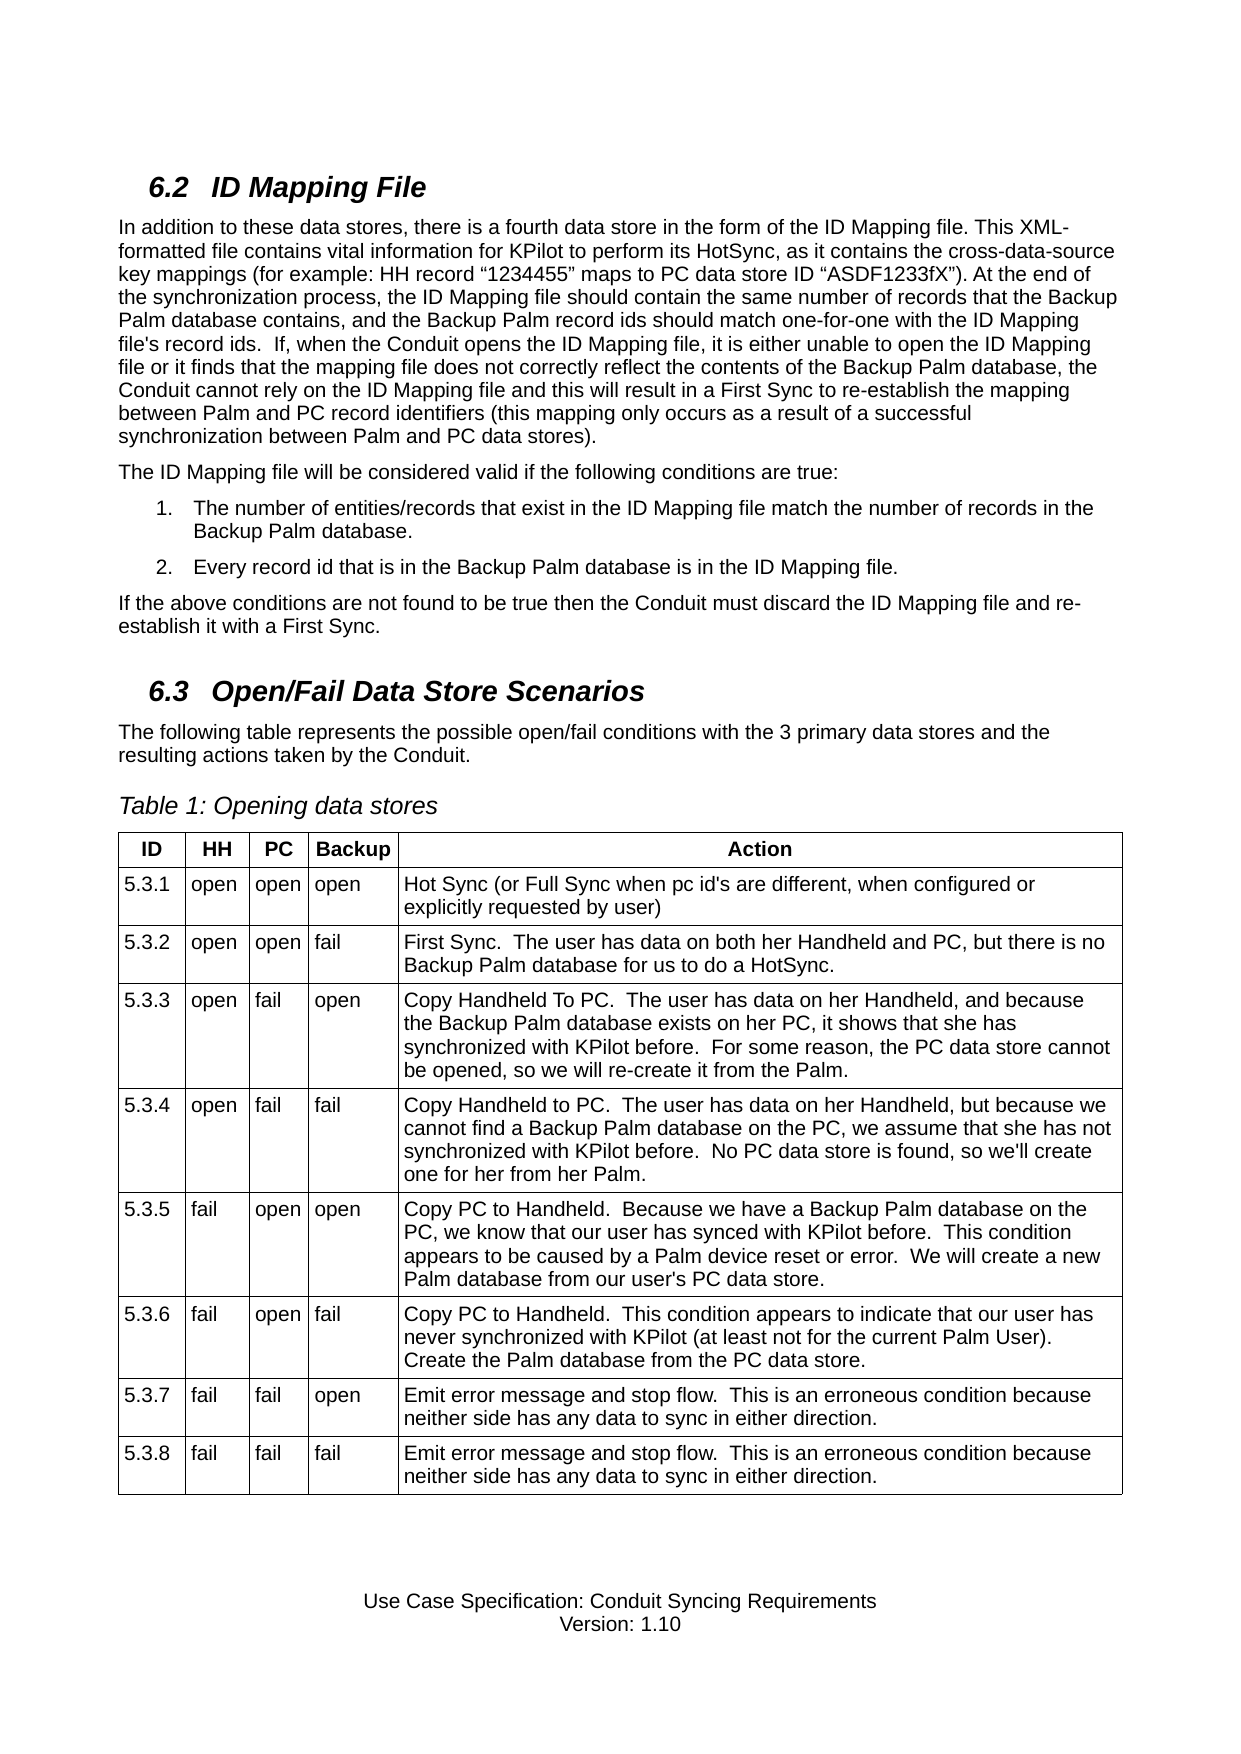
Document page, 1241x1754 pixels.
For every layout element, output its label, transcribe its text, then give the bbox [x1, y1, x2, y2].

table_cell fail [186, 1379, 249, 1436]
table_cell open [250, 1297, 308, 1378]
table_cell open [186, 1089, 249, 1192]
table_cell open [250, 868, 308, 925]
subtitle ID Mapping File [148, 171, 1122, 203]
table_cell fail [186, 1437, 249, 1494]
table_cell open [186, 868, 249, 925]
table_cell Emit error message and stop flow. This is an erroneous condition because neither side has any data to sync in either direction. [399, 1379, 1122, 1436]
subtitle Open/Fail Data Store Scenarios [148, 675, 1122, 708]
table_cell fail [309, 1089, 398, 1192]
text The ID Mapping file will be considered valid if the following conditions are true: [118, 461, 1122, 484]
table_cell 5.3.3 [119, 984, 185, 1087]
table_cell open [309, 1193, 398, 1296]
table_cell First Sync. The user has data on both her Handheld and PC, but there is no Backup Palm database for us to do a HotSync. [399, 926, 1122, 983]
table_cell open [186, 984, 249, 1087]
table_cell fail [250, 1437, 308, 1494]
table_cell open [186, 926, 249, 983]
table_cell open [250, 926, 308, 983]
table_cell Emit error message and stop flow. This is an erroneous condition because neither side has any data to sync in either direction. [399, 1437, 1122, 1494]
table_header PC [250, 833, 308, 867]
table_cell open [250, 1193, 308, 1296]
table_cell fail [250, 1089, 308, 1192]
table_header HH [186, 833, 249, 867]
table_cell open [309, 984, 398, 1087]
table_cell 5.3.6 [119, 1297, 185, 1378]
table_cell open [309, 868, 398, 925]
table_cell Copy PC to Handheld. This condition appears to indicate that our user has never synchronized with KPilot (at least not for the current Palm User). Create the Palm database from the PC data store. [399, 1297, 1122, 1378]
table_cell Hot Sync (or Full Sync when pc id's are different, when configured or explicitly requested by user) [399, 868, 1122, 925]
text The following table represents the possible open/fail conditions with the 3 primary data stores and the resulting actions taken by the Conduit. [118, 720, 1122, 767]
table_cell 5.3.7 [119, 1379, 185, 1436]
table_cell fail [309, 926, 398, 983]
table_cell 5.3.1 [119, 868, 185, 925]
table_cell 5.3.8 [119, 1437, 185, 1494]
table_cell Copy Handheld to PC. The user has data on her Handheld, but because we cannot find a Backup Palm database on the PC, we assume that she has not synchronized with KPilot before. No PC data store is found, so we'll create one for her from her Palm. [399, 1089, 1122, 1192]
table_cell 5.3.5 [119, 1193, 185, 1296]
list The number of entities/records that exist in the ID Mapping file match the number of records in the Backup Palm database. [156, 496, 1122, 543]
table_cell fail [250, 1379, 308, 1436]
text In addition to these data stores, there is a fourth data store in the form of the ID Mapping file. This XML-formatted file contains vital information for KPilot to perform its HotSync, as it contains the cross-data-source key mappings (for example: HH record “1234455” maps to PC data store ID “ASDF1233fX”). At the end of the synchronization process, the ID Mapping file should contain the same number of records that the Backup Palm database contains, and the Backup Palm record ids should match one-for-one with the ID Mapping file's record ids. If, when the Conduit opens the ID Mapping file, it is either unable to open the ID Mapping file or it finds that the mapping file does not correctly reflect the contents of the Backup Palm database, the Conduit cannot rely on the ID Mapping file and this will result in a First Sync to re-establish the mapping between Palm and PC record identifiers (this mapping only occurs as a result of a successful synchronization between Palm and PC data stores). [118, 216, 1122, 448]
table_cell open [309, 1379, 398, 1436]
table_cell fail [309, 1437, 398, 1494]
table_cell fail [186, 1297, 249, 1378]
table_cell Copy PC to Handheld. Because we have a Backup Palm database on the PC, we know that our user has synced with KPilot before. This condition appears to be caused by a Palm device reset or error. We will create a new Palm database from our user's PC data store. [399, 1193, 1122, 1296]
list Every record id that is in the Backup Palm database is in the ID Mapping file. [156, 555, 1122, 579]
table_cell fail [309, 1297, 398, 1378]
text Table 1: Opening data stores [118, 792, 1122, 819]
table_header Backup [309, 833, 398, 867]
table_header ID [119, 833, 185, 867]
table_cell fail [186, 1193, 249, 1296]
table_cell fail [250, 984, 308, 1087]
table_cell Copy Handheld To PC. The user has data on her Handheld, and because the Backup Palm database exists on her PC, it shows that she has synchronized with KPilot before. For some reason, the PC data store cannot be opened, so we will re-create it from the Palm. [399, 984, 1122, 1087]
table_cell 5.3.2 [119, 926, 185, 983]
table_cell 5.3.4 [119, 1089, 185, 1192]
table_header Action [399, 833, 1122, 867]
text If the above conditions are not found to be true then the Conduit must discard the ID Mapping file and re-establish it with a First Sync. [118, 591, 1122, 638]
